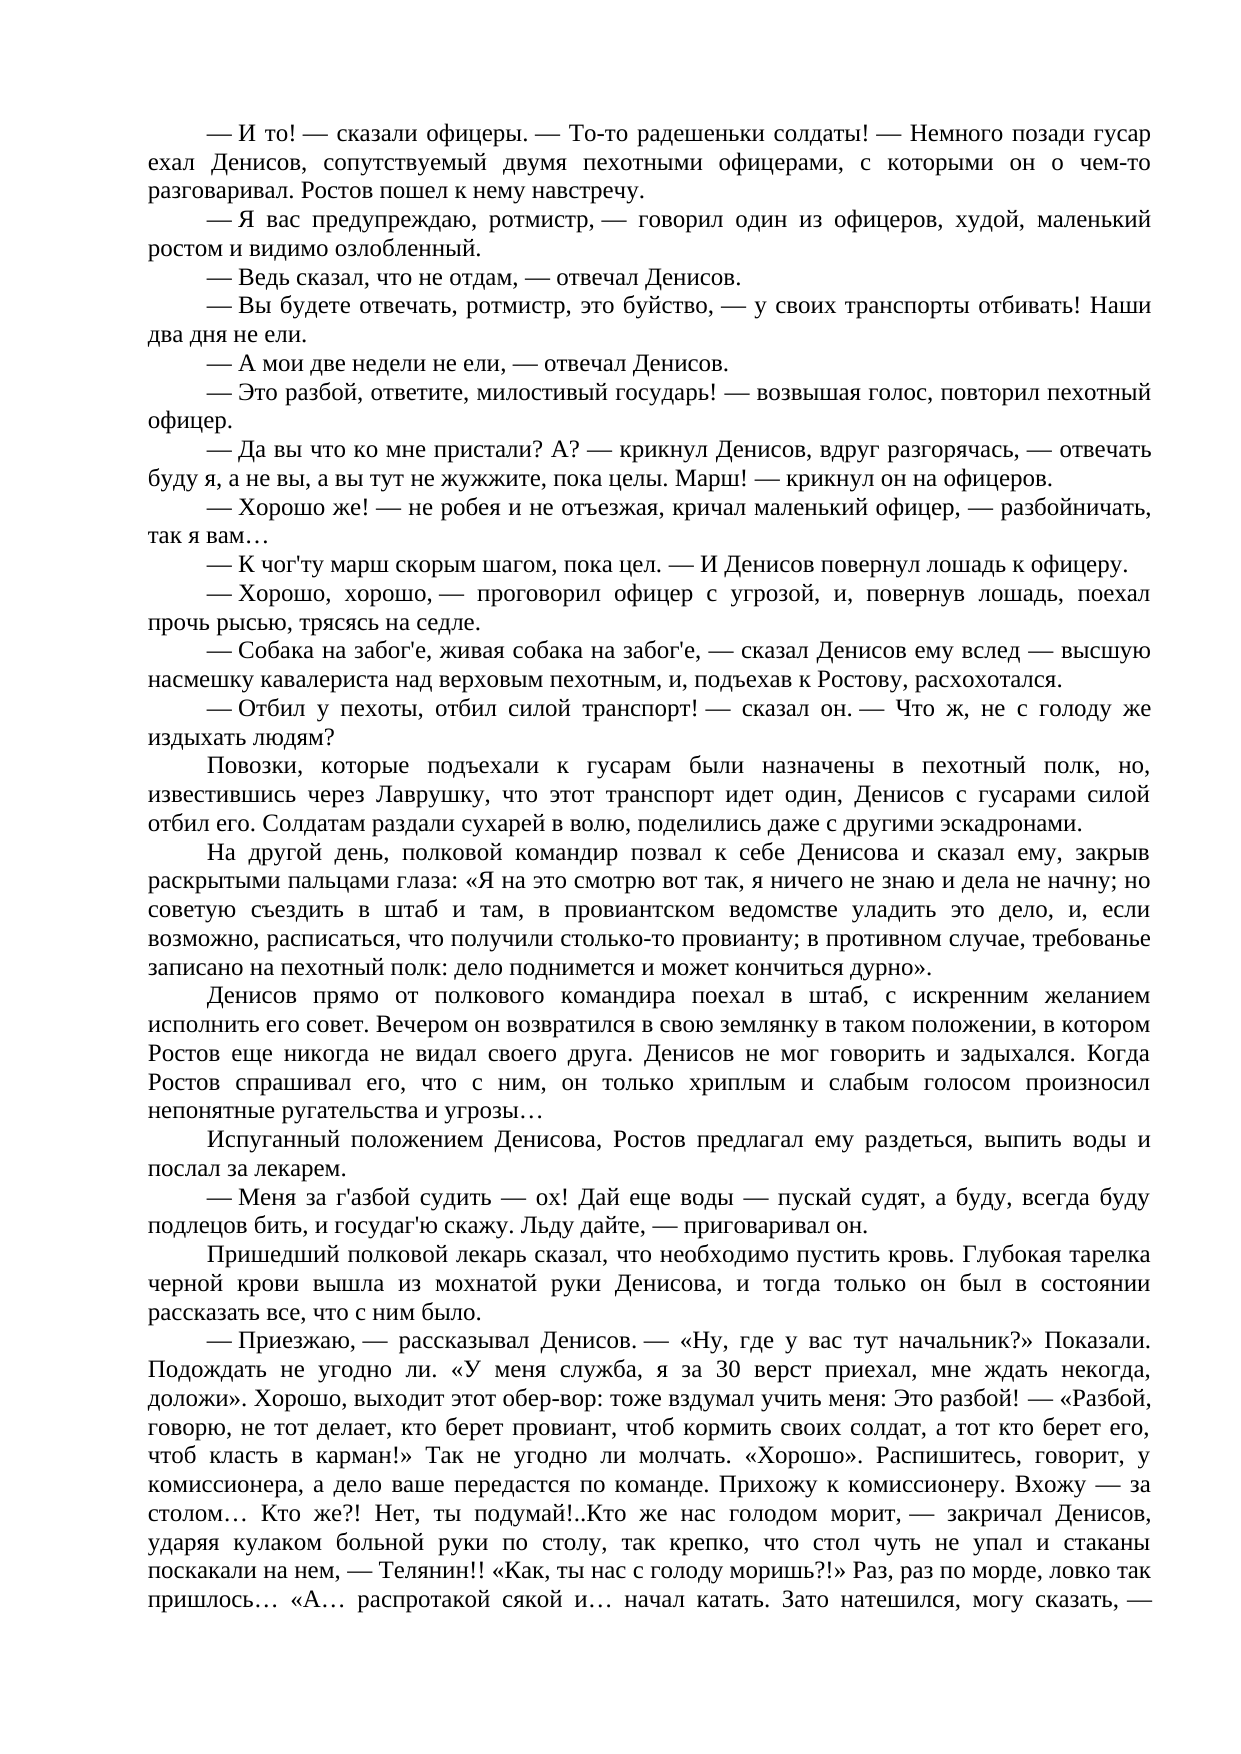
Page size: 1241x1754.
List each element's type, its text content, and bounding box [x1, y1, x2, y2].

text — Приезжаю, — рассказывал Денисов. — «Ну, где у вас тут начальник?» Показали. Подождать не угодно ли. «У меня служба, я зa 30 верст приехал, мне ждать некогда, доложи». Хорошо, выходит этот обер-вор: тоже вздумал учить меня: Это разбой! — «Разбой, говорю, не тот делает, кто берет провиант, чтоб кормить своих солдат, а тот кто берет его, чтоб класть в карман!» Так не угодно ли молчать. «Хорошо». Распишитесь, говорит, у комиссионера, а дело ваше передастся по команде. Прихожу к комиссионеру. Вхожу — за столом… Кто же?! Нет, ты подумай!..Кто же нас голодом морит, — закричал Денисов, ударяя кулаком больной руки по столу, так крепко, что стол чуть не упал и стаканы поскакали на нем, — Телянин!! «Как, ты нас с голоду моришь?!» Раз, раз по морде, ловко так пришлось… «А… распротакой сякой и… начал катать. Зато натешился, могу сказать, — [148, 1326, 1152, 1613]
text — Хорошо, хорошо, — проговорил офицер с угрозой, и, повернув лошадь, поехал прочь рысью, трясясь на седле. [148, 578, 1152, 636]
text — Собака на забог'е, живая собака на забог'е, — сказал Денисов ему вслед — высшую насмешку кавалериста над верховым пехотным, и, подъехав к Ростову, расхохотался. [148, 636, 1152, 693]
text На другой день, полковой командир позвал к себе Денисова и сказал ему, закрыв раскрытыми пальцами глаза: «Я на это смотрю вот так, я ничего не знаю и дела не начну; но советую съездить в штаб и там, в провиантском ведомстве уладить это дело, и, если возможно, расписаться, что получили столько-то провианту; в противном случае, требованье записано на пехотный полк: дело поднимется и может кончиться дурно». [148, 837, 1152, 981]
text — Хорошо же! — не робея и не отъезжая, кричал маленький офицер, — разбойничать, так я вам… [148, 492, 1152, 549]
text — Ведь сказал, что не отдам, — отвечал Денисов. [148, 262, 1152, 291]
text Пришедший полковой лекарь сказал, что необходимо пустить кровь. Глубокая тарелка черной крови вышла из мохнатой руки Денисова, и тогда только он был в состоянии рассказать все, что с ним было. [148, 1239, 1152, 1326]
text — Отбил у пехоты, отбил силой транспорт! — сказал он. — Что ж, не с голоду же издыхать людям? [148, 693, 1152, 751]
text — И то! — сказали офицеры. — То-то радешеньки солдаты! — Немного позади гусар ехал Денисов, сопутствуемый двумя пехотными офицерами, с которыми он о чем-то разговаривал. Ростов пошел к нему навстречу. [148, 118, 1152, 204]
text Испуганный положением Денисова, Ростов предлагал ему раздеться, выпить воды и послал за лекарем. [148, 1124, 1152, 1182]
text Денисов прямо от полкового командира поехал в штаб, с искренним желанием исполнить его совет. Вечером он возвратился в свою землянку в таком положении, в котором Ростов еще никогда не видал своего друга. Денисов не мог говорить и задыхался. Когда Ростов спрашивал его, что с ним, он только хриплым и слабым голосом произносил непонятные ругательства и угрозы… [148, 981, 1152, 1124]
text — К чог'ту марш скорым шагом, пока цел. — И Денисов повернул лошадь к офицеру. [148, 549, 1152, 578]
text — Это разбой, ответите, милостивый государь! — возвышая голос, повторил пехотный офицер. [148, 377, 1152, 434]
text — Я вас предупреждаю, ротмистр, — говорил один из офицеров, худой, маленький ростом и видимо озлобленный. [148, 204, 1152, 262]
text Повозки, которые подъехали к гусарам были назначены в пехотный полк, но, известившись через Лаврушку, что этот транспорт идет один, Денисов с гусарами силой отбил его. Солдатам раздали сухарей в волю, поделились даже с другими эскадронами. [148, 751, 1152, 837]
text — А мои две недели не ели, — отвечал Денисов. [148, 348, 1152, 377]
text — Вы будете отвечать, ротмистр, это буйство, — у своих транспорты отбивать! Наши два дня не ели. [148, 291, 1152, 348]
text — Да вы что ко мне пристали? А? — крикнул Денисов, вдруг разгорячась, — отвечать буду я, а не вы, а вы тут не жужжите, пока целы. Марш! — крикнул он на офицеров. [148, 434, 1152, 492]
text — Меня за г'азбой судить — ох! Дай еще воды — пускай судят, а буду, всегда буду подлецов бить, и госудаг'ю скажу. Льду дайте, — приговаривал он. [148, 1182, 1152, 1239]
